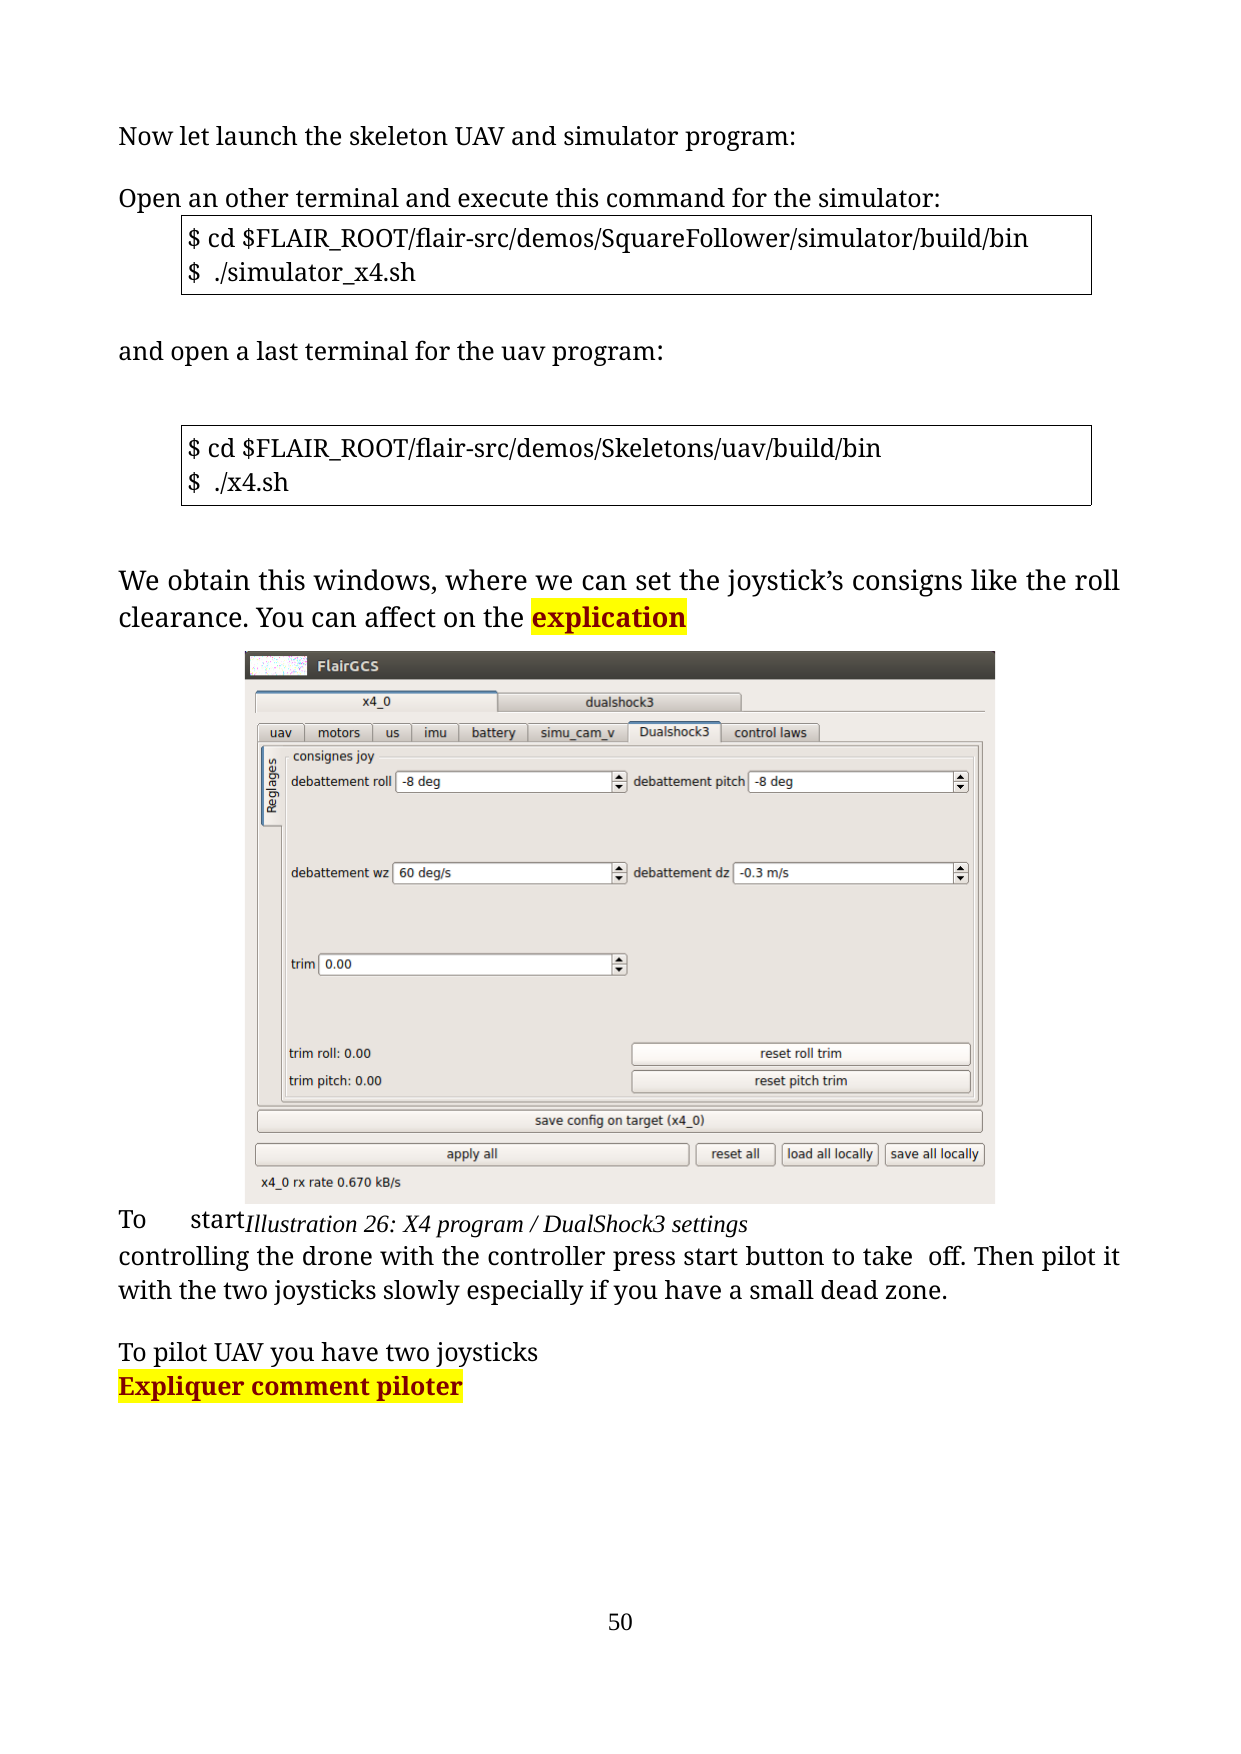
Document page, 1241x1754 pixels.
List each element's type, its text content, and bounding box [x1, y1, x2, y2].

text Open an other terminal and execute this command for the simulator: [118, 181, 1122, 214]
table_header $ cd $FLAIR_ROOT/flair-src/demos/SquareFollower/simulator/build/bin $ ./simulator_x4.sh [182, 216, 1091, 294]
text To start controlling the drone with the controller press start button to take off. Then pilot it with the two joysticks slowly especially if you have a small dead zone. [118, 1202, 1122, 1306]
text Expliquer comment piloter [118, 1369, 1122, 1403]
text Now let launch the skeleton UAV and simulator program: [118, 118, 1122, 152]
picture [244, 651, 996, 1204]
text and open a last terminal for the uav program: [118, 331, 1122, 368]
text We obtain this windows, where we can set the joystick’s consigns like the roll clearance. You can affect on the explication [118, 561, 1122, 635]
table_header $ cd $FLAIR_ROOT/flair-src/demos/Skeletons/uav/build/bin $ ./x4.sh [182, 426, 1091, 504]
text To pilot UAV you have two joysticks [118, 1335, 1122, 1369]
text Illustration 26: X4 program / DualShock3 settings [245, 1204, 995, 1238]
